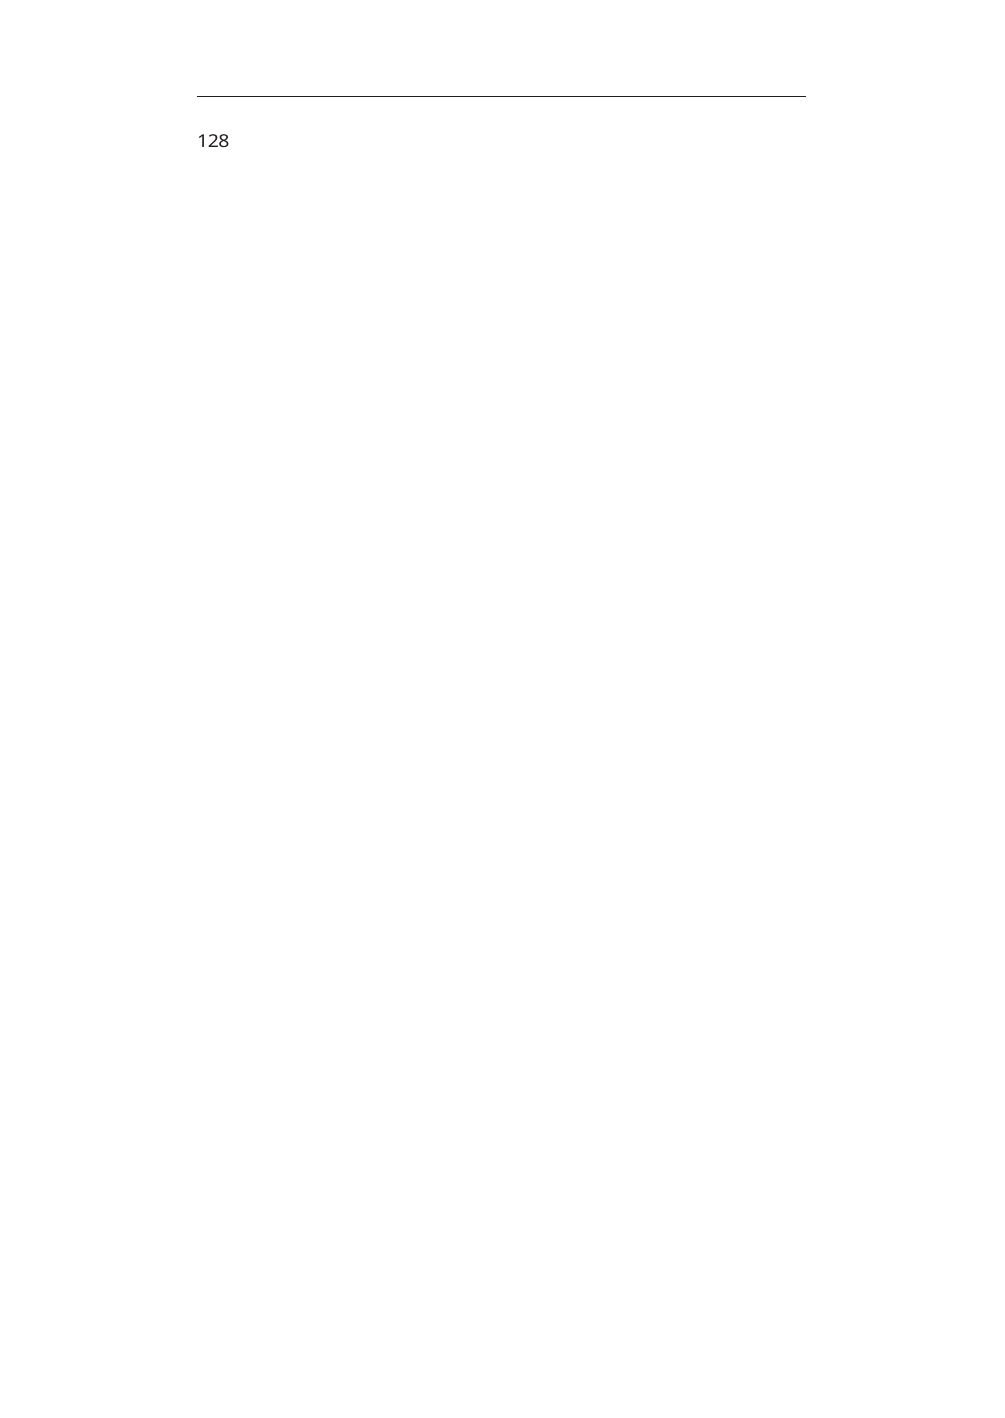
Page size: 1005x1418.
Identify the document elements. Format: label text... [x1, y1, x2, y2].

text 128 [197, 129, 989, 153]
